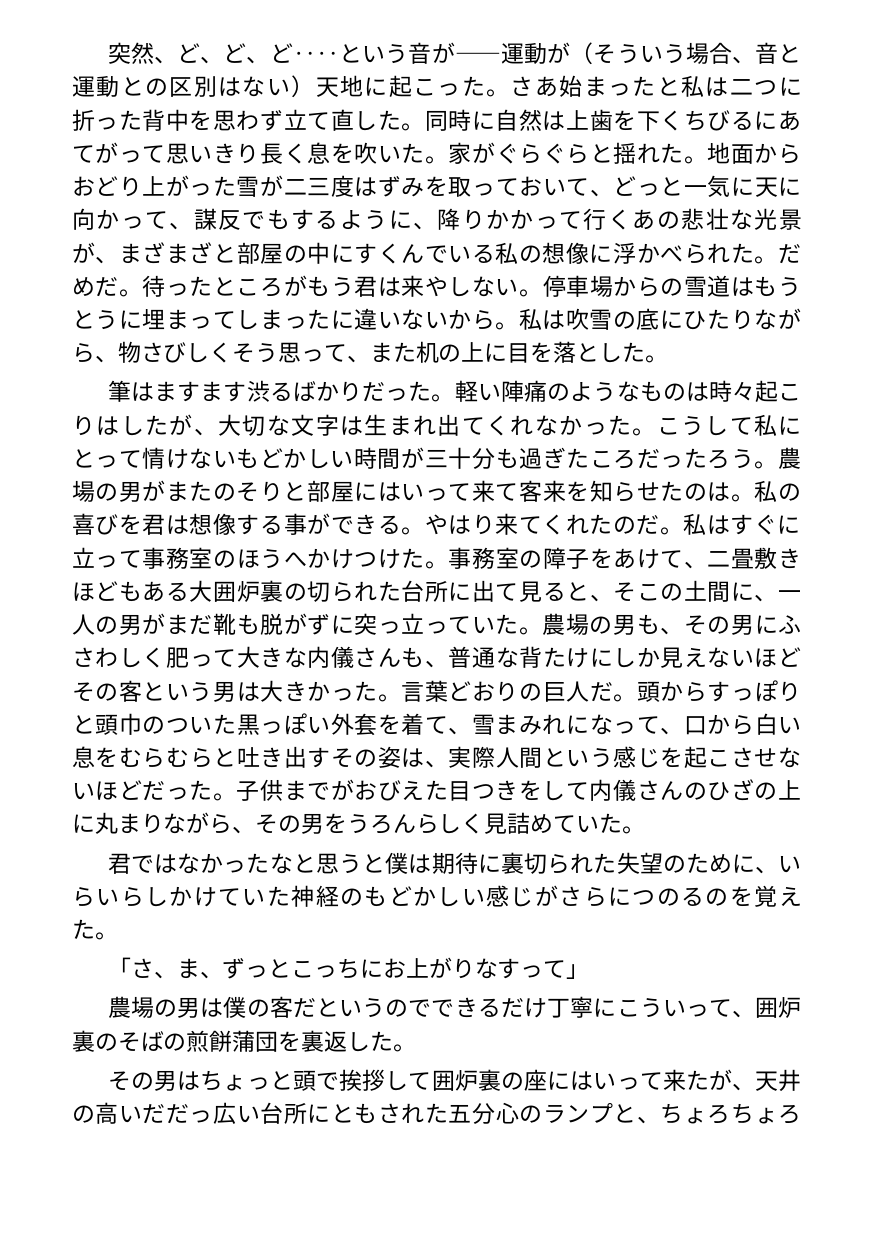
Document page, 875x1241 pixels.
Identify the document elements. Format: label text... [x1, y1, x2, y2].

text 君ではなかったなと思うと僕は期待に裏切られた失望のために、いらいらしかけていた神経のもどかしい感じがさらにつのるのを覚えた。 [72, 845, 802, 945]
text 突然、ど、ど、ど‥‥という音が――運動が（そういう場合、音と運動との区別はない）天地に起こった。さあ始まったと私は二つに折った背中を思わず立て直した。同時に自然は上歯を下くちびるにあてがって思いきり長く息を吹いた。家がぐらぐらと揺れた。地面からおどり上がった雪が二三度はずみを取っておいて、どっと一気に天に向かって、謀反でもするように、降りかかって行くあの悲壮な光景が、まざまざと部屋の中にすくんでいる私の想像に浮かべられた。だめだ。待ったところがもう君は来やしない。停車場からの雪道はもうとうに埋まってしまったに違いないから。私は吹雪の底にひたりながら、物さびしくそう思って、また机の上に目を落とした。 [72, 36, 802, 368]
text その男はちょっと頭で挨拶して囲炉裏の座にはいって来たが、天井の高いだだっ広い台所にともされた五分心のランプと、ちょろちょろ [72, 1063, 802, 1129]
text 農場の男は僕の客だというのでできるだけ丁寧にこういって、囲炉裏のそばの煎餅蒲団を裏返した。 [72, 990, 802, 1057]
text 筆はますます渋るばかりだった。軽い陣痛のようなものは時々起こりはしたが、大切な文字は生まれ出てくれなかった。こうして私にとって情けないもどかしい時間が三十分も過ぎたころだったろう。農場の男がまたのそりと部屋にはいって来て客来を知らせたのは。私の喜びを君は想像する事ができる。やはり来てくれたのだ。私はすぐに立って事務室のほうへかけつけた。事務室の障子をあけて、二畳敷きほどもある大囲炉裏の切られた台所に出て見ると、そこの土間に、一人の男がまだ靴も脱がずに突っ立っていた。農場の男も、その男にふさわしく肥って大きな内儀さんも、普通な背たけにしか見えないほどその客という男は大きかった。言葉どおりの巨人だ。頭からすっぽりと頭巾のついた黒っぽい外套を着て、雪まみれになって、口から白い息をむらむらと吐き出すその姿は、実際人間という感じを起こさせないほどだった。子供までがおびえた目つきをして内儀さんのひざの上に丸まりながら、その男をうろんらしく見詰めていた。 [72, 374, 802, 839]
text 「さ、ま、ずっとこっちにお上がりなすって」 [72, 951, 802, 984]
